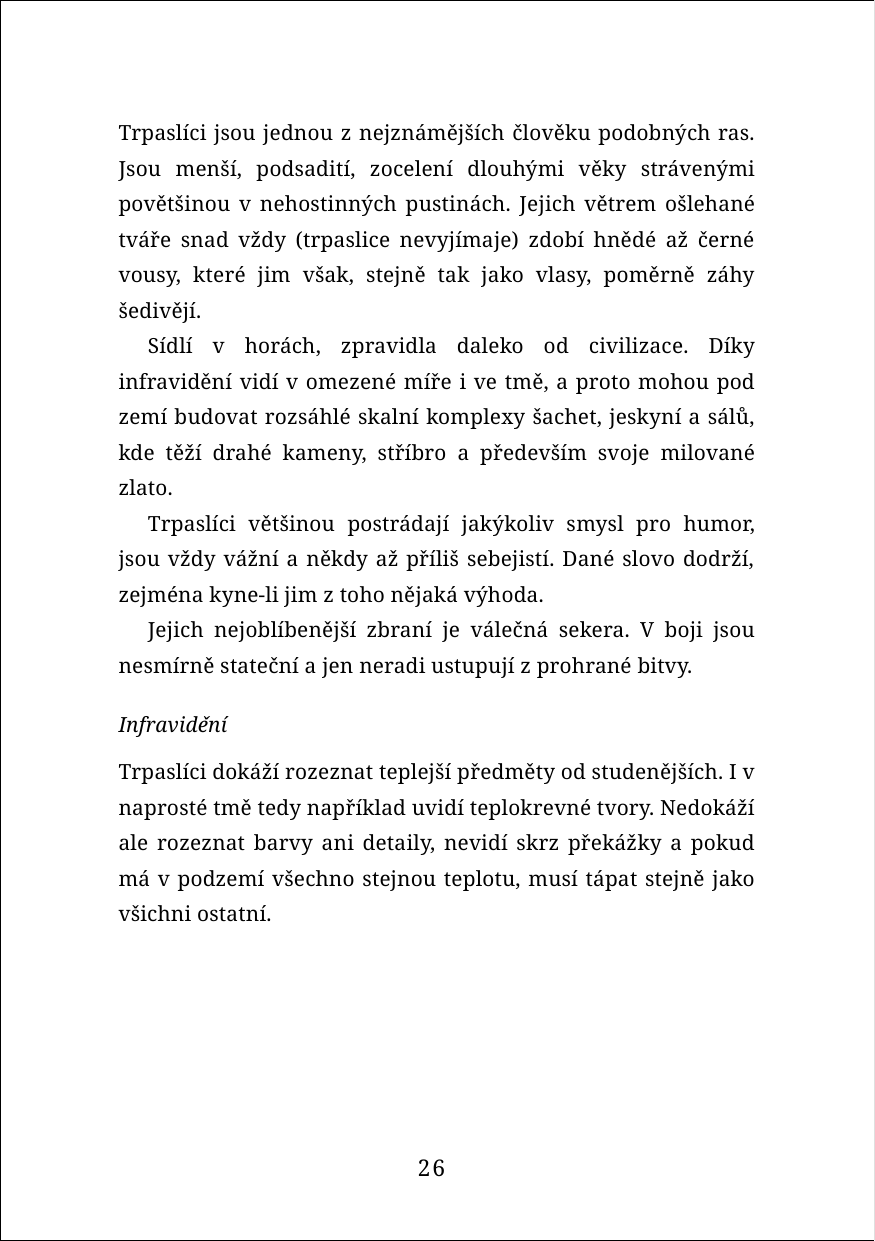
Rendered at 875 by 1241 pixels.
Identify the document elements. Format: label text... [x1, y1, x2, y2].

text Trpaslíci jsou jednou z nejznámějších člověku podobných ras. Jsou menší, podsadití, zocelení dlouhými věky strávenými povětšinou v nehostinných pustinách. Jejich větrem ošlehané tváře snad vždy (trpaslice nevyjímaje) zdobí hnědé až černé vousy, které jim však, stejně tak jako vlasy, poměrně záhy šedivějí. Sídlí v horách, zpravidla daleko od civilizace. Díky infravidění vidí v omezené míře i ve tmě, a proto mohou pod zemí budovat rozsáhlé skalní komplexy šachet, jeskyní a sálů, kde těží drahé kameny, stříbro a především svoje milované zlato. Trpaslíci většinou postrádají jakýkoliv smysl pro humor, jsou vždy vážní a někdy až příliš sebejistí. Dané slovo dodrží, zejména kyne-li jim z toho nějaká výhoda. Jejich nejoblíbenější zbraní je válečná sekera. V boji jsou nesmírně stateční a jen neradi ustupují z prohrané bitvy. [118, 118, 756, 679]
text Infravidění [118, 710, 756, 739]
text Trpaslíci dokáží rozeznat teplejší předměty od studenějších. I v naprosté tmě tedy například uvidí teplokrevné tvory. Nedokáží ale rozeznat barvy ani detaily, nevidí skrz překážky a pokud má v podzemí všechno stejnou teplotu, musí tápat stejně jako všichni ostatní. [118, 757, 756, 928]
